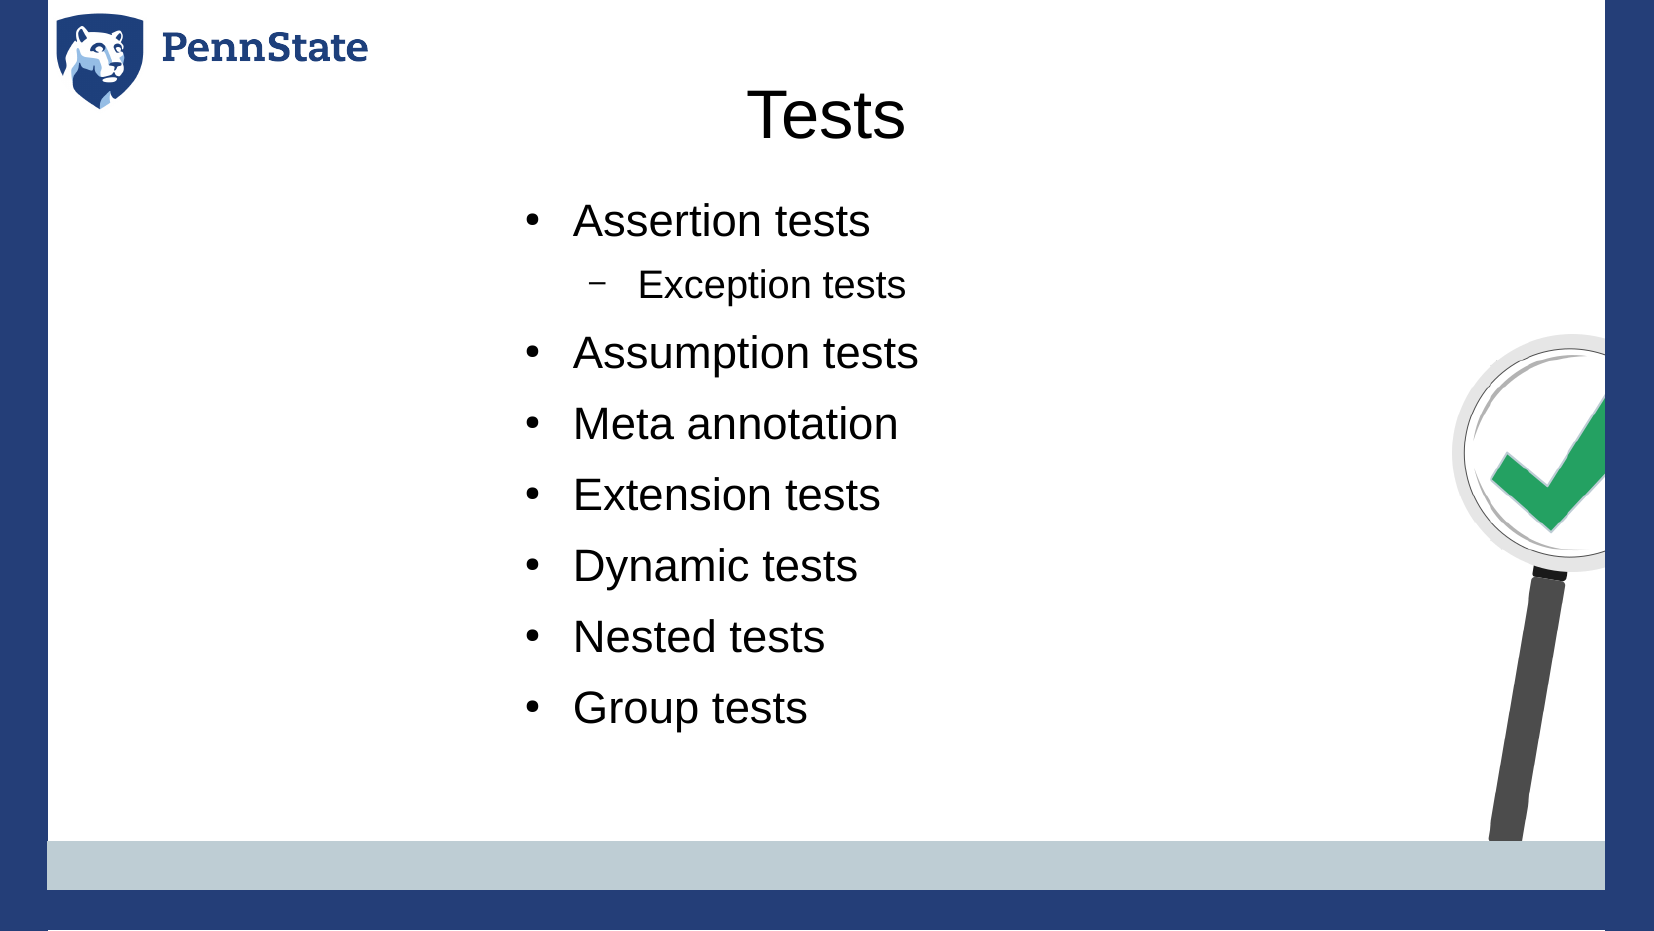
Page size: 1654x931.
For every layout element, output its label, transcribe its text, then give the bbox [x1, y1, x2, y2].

title Tests [82, 37, 1571, 193]
picture [48, 0, 411, 152]
picture [1452, 334, 1605, 841]
list Assertion tests Exception tests Assumption tests Meta annotation Extension tests Dynamic tests Nested tests Group tests [508, 195, 1146, 735]
